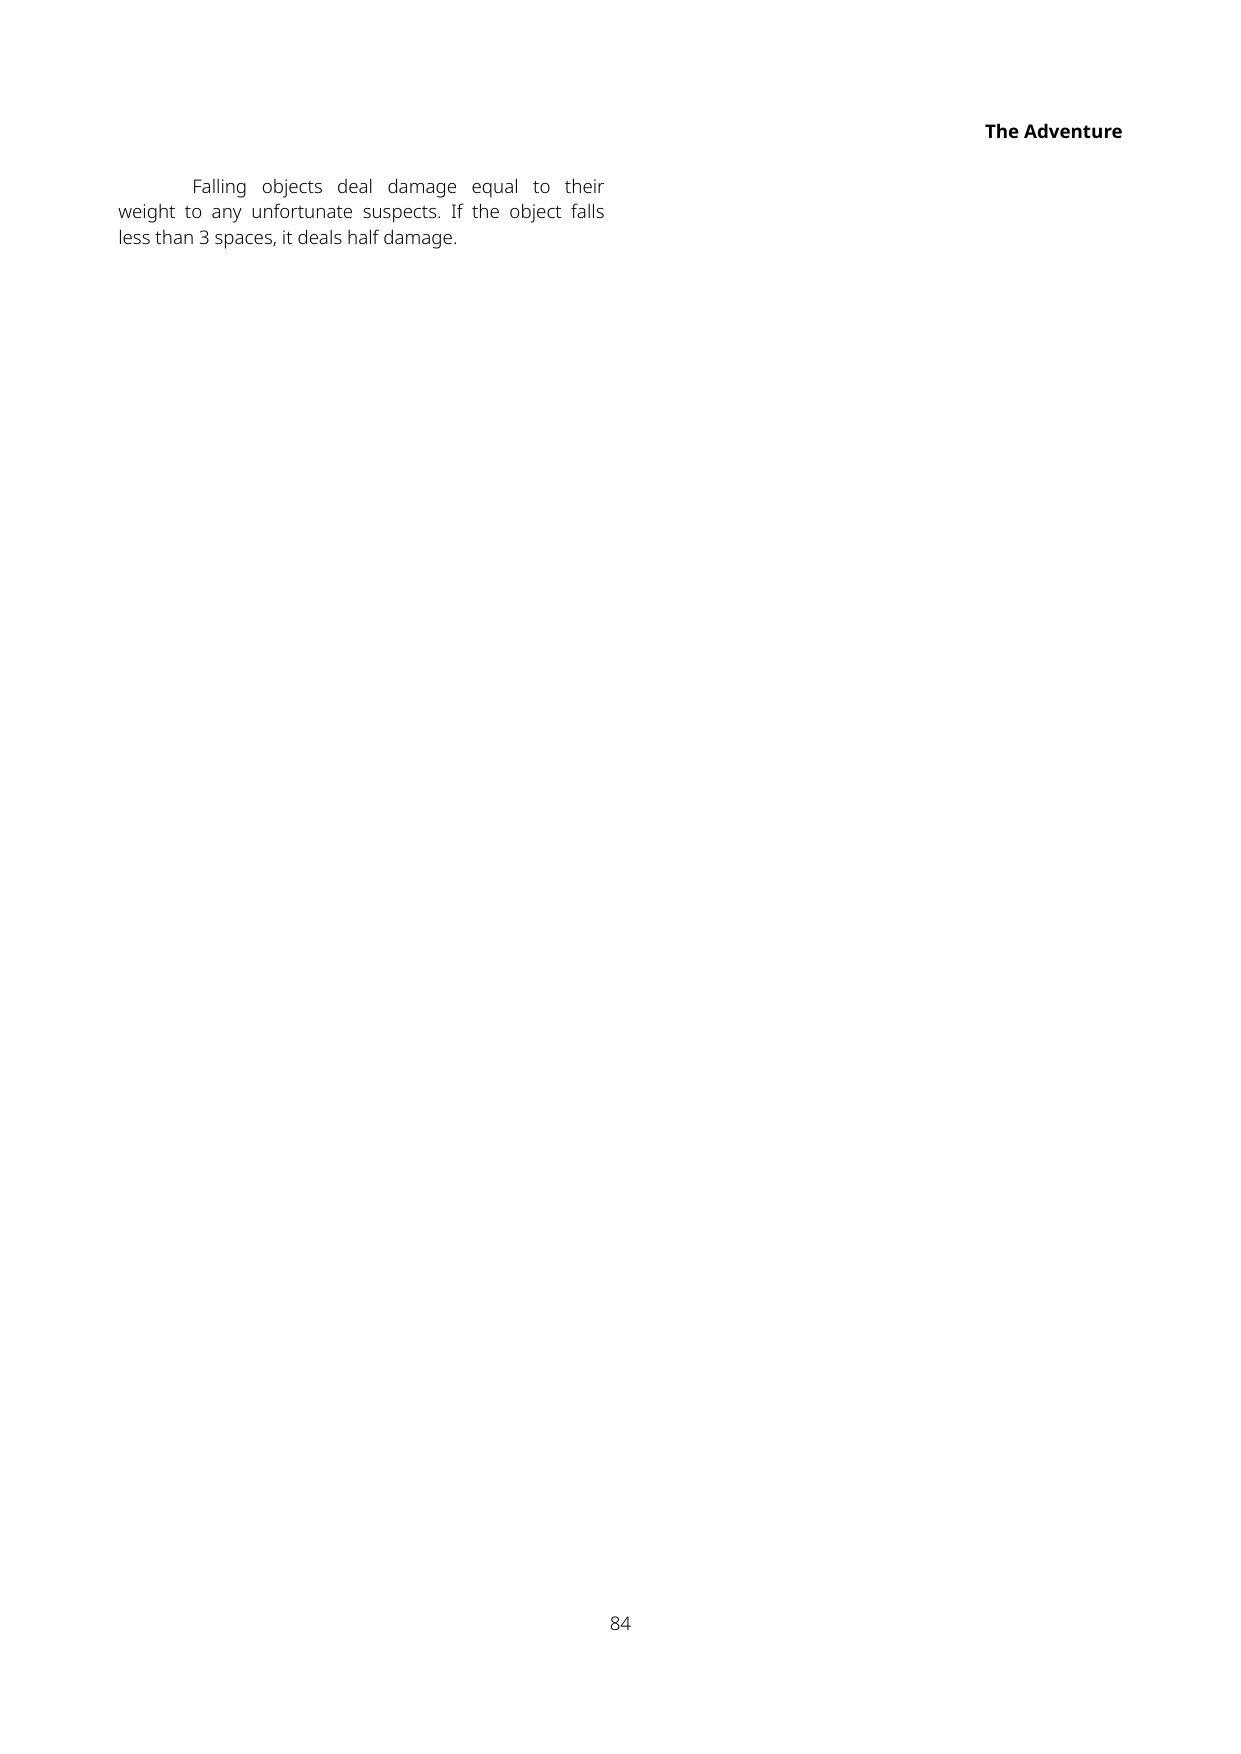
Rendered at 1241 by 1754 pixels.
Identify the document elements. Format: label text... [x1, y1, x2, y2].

text Falling objects deal damage equal to their weight to any unfortunate suspects. If the object falls less than 3 spaces, it deals half damage. [118, 173, 605, 250]
